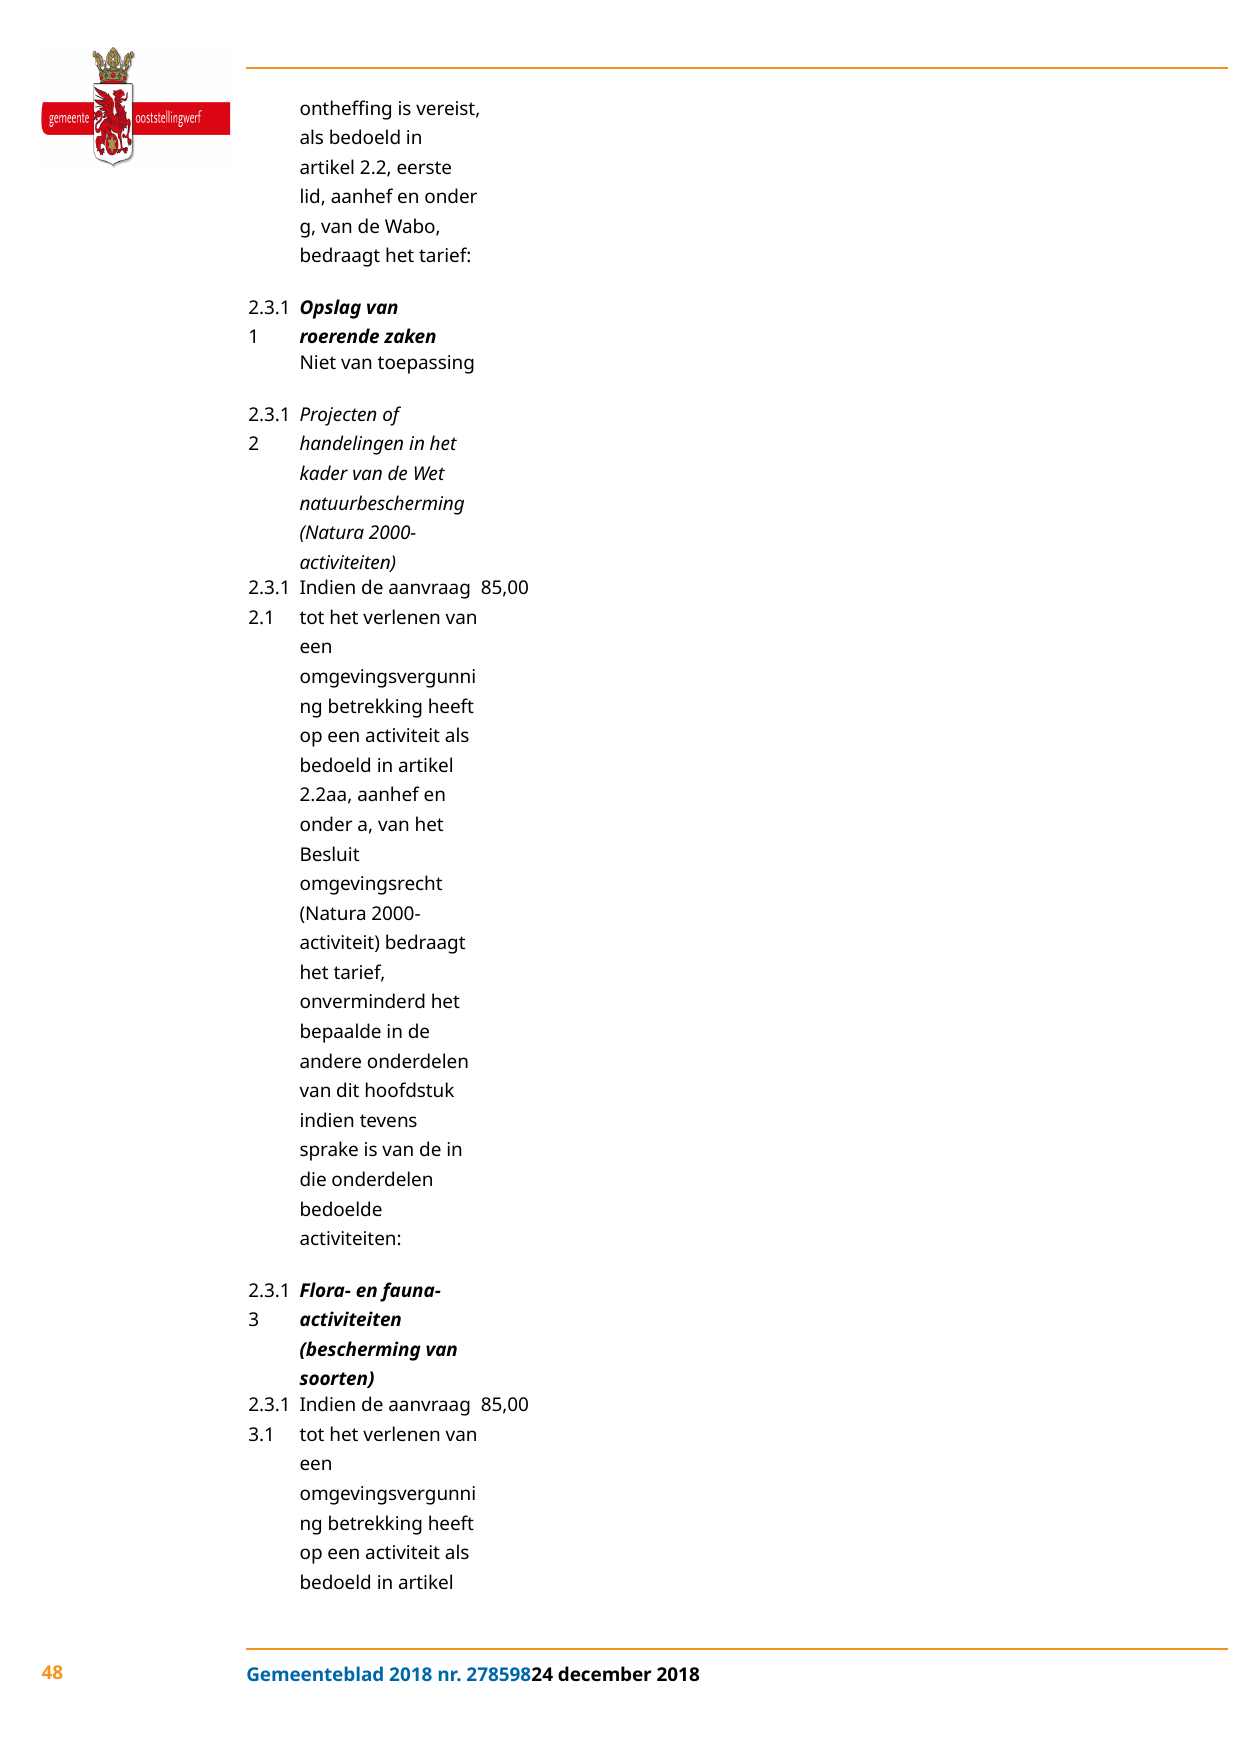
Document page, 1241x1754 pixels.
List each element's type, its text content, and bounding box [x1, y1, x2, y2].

table_cell [586, 294, 637, 349]
table_cell [534, 1251, 586, 1277]
table_cell [946, 575, 997, 1251]
table_cell [740, 575, 791, 1251]
table_cell [1049, 269, 1100, 294]
table_cell [997, 1251, 1048, 1277]
table_cell [481, 294, 534, 349]
table_cell [586, 1391, 637, 1594]
table_cell [689, 575, 740, 1251]
table_cell 2.3.12.1 [248, 575, 299, 1251]
picture [41, 47, 231, 172]
table_cell [997, 269, 1048, 294]
table_cell [894, 95, 946, 268]
table_cell [843, 269, 894, 294]
table_cell [689, 1277, 740, 1391]
table_cell [843, 375, 894, 401]
table_cell [740, 401, 791, 574]
table_cell [637, 375, 688, 401]
table_cell [1100, 575, 1152, 1251]
table_cell [791, 575, 843, 1251]
table_cell [481, 95, 534, 268]
table_cell [481, 350, 534, 375]
table_cell [791, 350, 843, 375]
table_cell [997, 294, 1048, 349]
table_cell [946, 269, 997, 294]
table_cell [689, 269, 740, 294]
table_cell 2.3.13.1 [248, 1391, 299, 1594]
table_cell [1100, 1391, 1152, 1594]
table_cell [843, 294, 894, 349]
table_cell [997, 350, 1048, 375]
table_cell [740, 375, 791, 401]
table_cell [997, 1391, 1048, 1594]
table_cell [1049, 575, 1100, 1251]
table_cell [894, 401, 946, 574]
table_cell [843, 1251, 894, 1277]
table_cell [946, 401, 997, 574]
table_cell Indien de aanvraag tot het verlenen van een omgevingsvergunning betrekking heeft op een activiteit als bedoeld in artikel 2.2aa, aanhef en onder a, van het Besluit omgevingsrecht (Natura 2000-activiteit) bedraagt het tarief, onverminderd het bepaalde in de andere onderdelen van dit hoofdstuk indien tevens sprake is van de in die onderdelen bedoelde activiteiten: [299, 575, 481, 1251]
table_cell 2.3.11 [248, 294, 299, 349]
table_cell 85,00 [481, 575, 534, 1251]
table_cell [843, 350, 894, 375]
table_cell [299, 375, 481, 401]
table_cell [894, 294, 946, 349]
table_cell [1100, 95, 1152, 268]
table_cell [740, 294, 791, 349]
table_cell [1100, 1251, 1152, 1277]
table_cell Projecten of handelingen in het kader van de Wet natuurbescherming (Natura 2000-activiteiten) [299, 401, 481, 574]
table_cell Indien de aanvraag tot het verlenen van een omgevingsvergunning betrekking heeft op een activiteit als bedoeld in artikel [299, 1391, 481, 1594]
table_cell [894, 269, 946, 294]
table_cell [946, 294, 997, 349]
table_cell [637, 294, 688, 349]
table_cell [637, 1277, 688, 1391]
table_cell [299, 1251, 481, 1277]
table_cell [894, 375, 946, 401]
table_cell [534, 95, 586, 268]
table_cell [586, 1251, 637, 1277]
table_cell [1049, 401, 1100, 574]
table_cell [586, 1277, 637, 1391]
table_cell [1100, 1277, 1152, 1391]
table_cell Flora- en fauna-activiteiten (bescherming van soorten) [299, 1277, 481, 1391]
table_cell [481, 1251, 534, 1277]
table_cell [534, 375, 586, 401]
table_cell [586, 350, 637, 375]
table_cell [637, 1391, 688, 1594]
table_cell [843, 1277, 894, 1391]
table_cell [997, 1277, 1048, 1391]
table_cell [843, 95, 894, 268]
table_cell [740, 1251, 791, 1277]
table_cell [894, 1277, 946, 1391]
table_cell [997, 375, 1048, 401]
table_cell [481, 1277, 534, 1391]
table_cell [1100, 401, 1152, 574]
table_cell 2.3.12 [248, 401, 299, 574]
table_cell [946, 95, 997, 268]
table_cell [740, 1391, 791, 1594]
table_cell [1049, 95, 1100, 268]
table_cell [843, 575, 894, 1251]
table_cell Niet van toepassing [299, 350, 481, 375]
table_cell [248, 375, 299, 401]
table_cell ontheffing is vereist, als bedoeld in artikel 2.2, eerste lid, aanhef en onder g, van de Wabo, bedraagt het tarief: [299, 95, 481, 268]
table_cell [1049, 1277, 1100, 1391]
table_cell [534, 1277, 586, 1391]
table_cell [1049, 294, 1100, 349]
table_cell 2.3.13 [248, 1277, 299, 1391]
table_cell [637, 269, 688, 294]
table_cell [534, 575, 586, 1251]
table_cell [997, 575, 1048, 1251]
table_cell [248, 95, 299, 268]
table_cell [637, 575, 688, 1251]
table_cell [740, 95, 791, 268]
table_cell [894, 1391, 946, 1594]
table_cell [1049, 350, 1100, 375]
table_cell [740, 350, 791, 375]
table_cell 85,00 [481, 1391, 534, 1594]
table_cell [299, 269, 481, 294]
table_cell [637, 401, 688, 574]
table_cell [248, 1251, 299, 1277]
table_cell [740, 1277, 791, 1391]
table_cell [586, 95, 637, 268]
table_cell [534, 294, 586, 349]
table_cell [1100, 294, 1152, 349]
table_cell [946, 1391, 997, 1594]
table_cell [1049, 1251, 1100, 1277]
table_cell [894, 575, 946, 1251]
table_cell [791, 1391, 843, 1594]
table_cell [586, 269, 637, 294]
table_cell [481, 375, 534, 401]
table_cell [689, 1251, 740, 1277]
table_cell [843, 401, 894, 574]
table_cell [481, 401, 534, 574]
table_cell [946, 350, 997, 375]
table_cell [894, 350, 946, 375]
table_cell [689, 95, 740, 268]
table_cell [791, 1277, 843, 1391]
table_cell [637, 95, 688, 268]
table_cell [481, 269, 534, 294]
table_cell [946, 375, 997, 401]
table_cell [791, 375, 843, 401]
table_cell [534, 269, 586, 294]
table_cell [791, 1251, 843, 1277]
table_cell [740, 269, 791, 294]
table_cell [1100, 375, 1152, 401]
table_cell [997, 95, 1048, 268]
table_cell [248, 269, 299, 294]
table_cell [534, 401, 586, 574]
table_cell [791, 294, 843, 349]
table_cell [946, 1251, 997, 1277]
table_cell [637, 350, 688, 375]
table_cell [689, 375, 740, 401]
table_cell [586, 575, 637, 1251]
table_cell [1100, 269, 1152, 294]
table_cell [791, 401, 843, 574]
table_cell Opslag van roerende zaken [299, 294, 481, 349]
table_cell [1049, 375, 1100, 401]
table_cell [894, 1251, 946, 1277]
table_cell [1049, 1391, 1100, 1594]
table_cell [689, 350, 740, 375]
table_cell [637, 1251, 688, 1277]
table_cell [586, 375, 637, 401]
table_cell [843, 1391, 894, 1594]
table_cell [689, 401, 740, 574]
table_cell [689, 1391, 740, 1594]
table_cell [946, 1277, 997, 1391]
table_cell [1100, 350, 1152, 375]
table_cell [534, 350, 586, 375]
table_cell [586, 401, 637, 574]
table_cell [534, 1391, 586, 1594]
table_cell [791, 269, 843, 294]
table_cell [997, 401, 1048, 574]
table_cell [791, 95, 843, 268]
table_cell [689, 294, 740, 349]
table_cell [248, 350, 299, 375]
